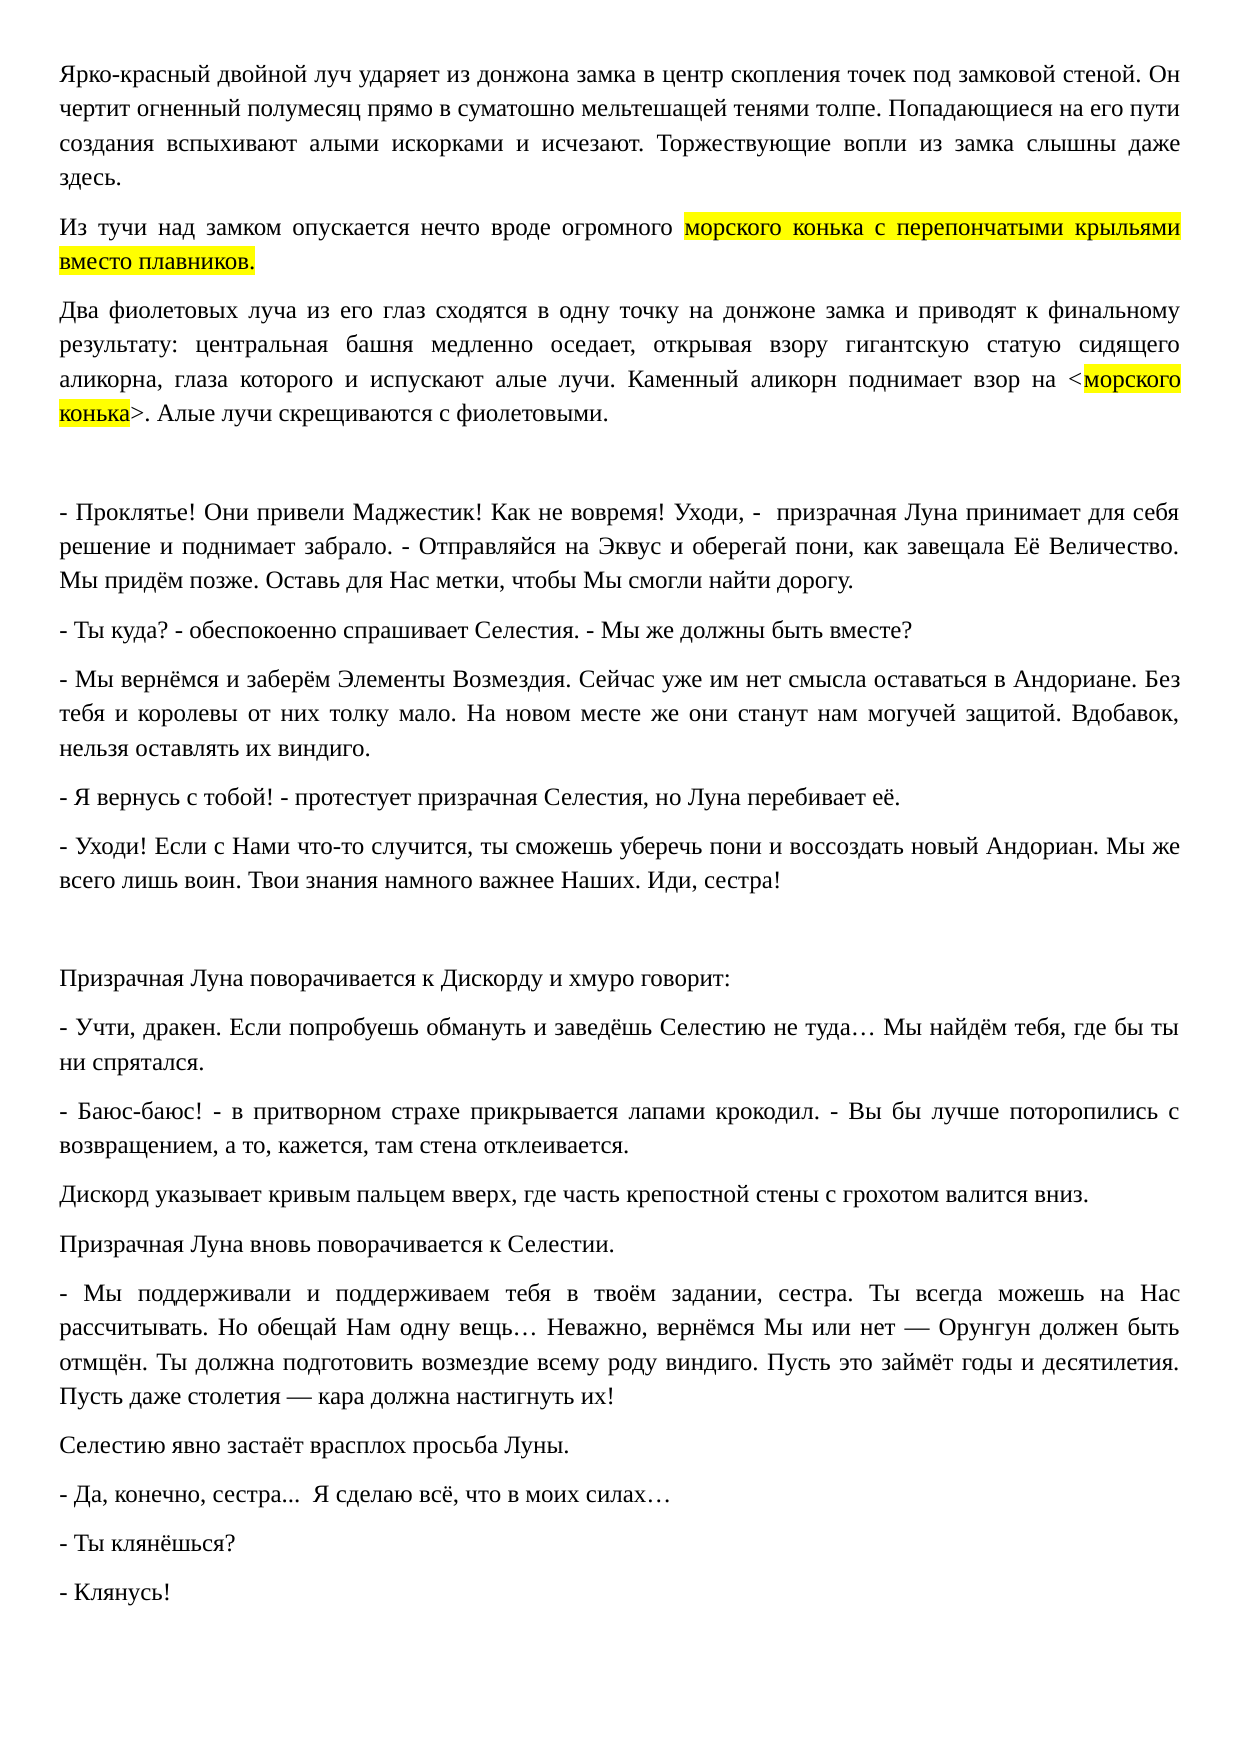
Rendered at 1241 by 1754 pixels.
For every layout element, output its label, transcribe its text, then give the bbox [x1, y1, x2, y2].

text Два фиолетовых луча из его глаз сходятся в одну точку на донжоне замка и приводят к финальному результату: центральная башня медленно оседает, открывая взору гигантскую статую сидящего аликорна, глаза которого и испускают алые лучи. Каменный аликорн поднимает взор на <морского конька>. Алые лучи скрещиваются с фиолетовыми. [59, 295, 1181, 427]
text - Я вернусь с тобой! - протестует призрачная Селестия, но Луна перебивает её. [59, 782, 1181, 811]
text - Клянусь! [59, 1577, 1181, 1606]
text - Мы поддерживали и поддерживаем тебя в твоём задании, сестра. Ты всегда можешь на Нас рассчитывать. Но обещай Нам одну вещь… Неважно, вернёмся Мы или нет — Орунгун должен быть отмщён. Ты должна подготовить возмездие всему роду виндиго. Пусть это займёт годы и десятилетия. Пусть даже столетия — кара должна настигнуть их! [59, 1278, 1181, 1410]
text - Да, конечно, сестра... Я сделаю всё, что в моих силах… [59, 1479, 1181, 1508]
text Дискорд указывает кривым пальцем вверх, где часть крепостной стены с грохотом валится вниз. [59, 1179, 1181, 1208]
text Селестию явно застаёт врасплох просьба Луны. [59, 1430, 1181, 1459]
text - Ты клянёшься? [59, 1528, 1181, 1557]
text Из тучи над замком опускается нечто вроде огромного морского конька с перепончатыми крыльями вместо плавников. [59, 212, 1181, 275]
text Призрачная Луна вновь поворачивается к Селестии. [59, 1229, 1181, 1257]
text - Уходи! Если с Нами что-то случится, ты сможешь уберечь пони и воссоздать новый Андориан. Мы же всего лишь воин. Твои знания намного важнее Наших. Иди, сестра! [59, 831, 1181, 894]
text - Баюс-баюс! - в притворном страхе прикрывается лапами крокодил. - Вы бы лучше поторопились с возвращением, а то, кажется, там стена отклеивается. [59, 1096, 1181, 1159]
text - Ты куда? - обеспокоенно спрашивает Селестия. - Мы же должны быть вместе? [59, 615, 1181, 643]
text - Мы вернёмся и заберём Элементы Возмездия. Сейчас уже им нет смысла оставаться в Андориане. Без тебя и королевы от них толку мало. На новом месте же они станут нам могучей защитой. Вдобавок, нельзя оставлять их виндиго. [59, 664, 1181, 761]
text - Проклятье! Они привели Маджестик! Как не вовремя! Уходи, - призрачная Луна принимает для себя решение и поднимает забрало. - Отправляйся на Эквус и оберегай пони, как завещала Её Величество. Мы придём позже. Оставь для Нас метки, чтобы Мы смогли найти дорогу. [59, 497, 1181, 594]
text Призрачная Луна поворачивается к Дискорду и хмуро говорит: [59, 963, 1181, 992]
text - Учти, дракен. Если попробуешь обмануть и заведёшь Селестию не туда… Мы найдём тебя, где бы ты ни спрятался. [59, 1012, 1181, 1076]
text Ярко-красный двойной луч ударяет из донжона замка в центр скопления точек под замковой стеной. Он чертит огненный полумесяц прямо в суматошно мельтешащей тенями толпе. Попадающиеся на его пути создания вспыхивают алыми искорками и исчезают. Торжествующие вопли из замка слышны даже здесь. [59, 59, 1181, 191]
